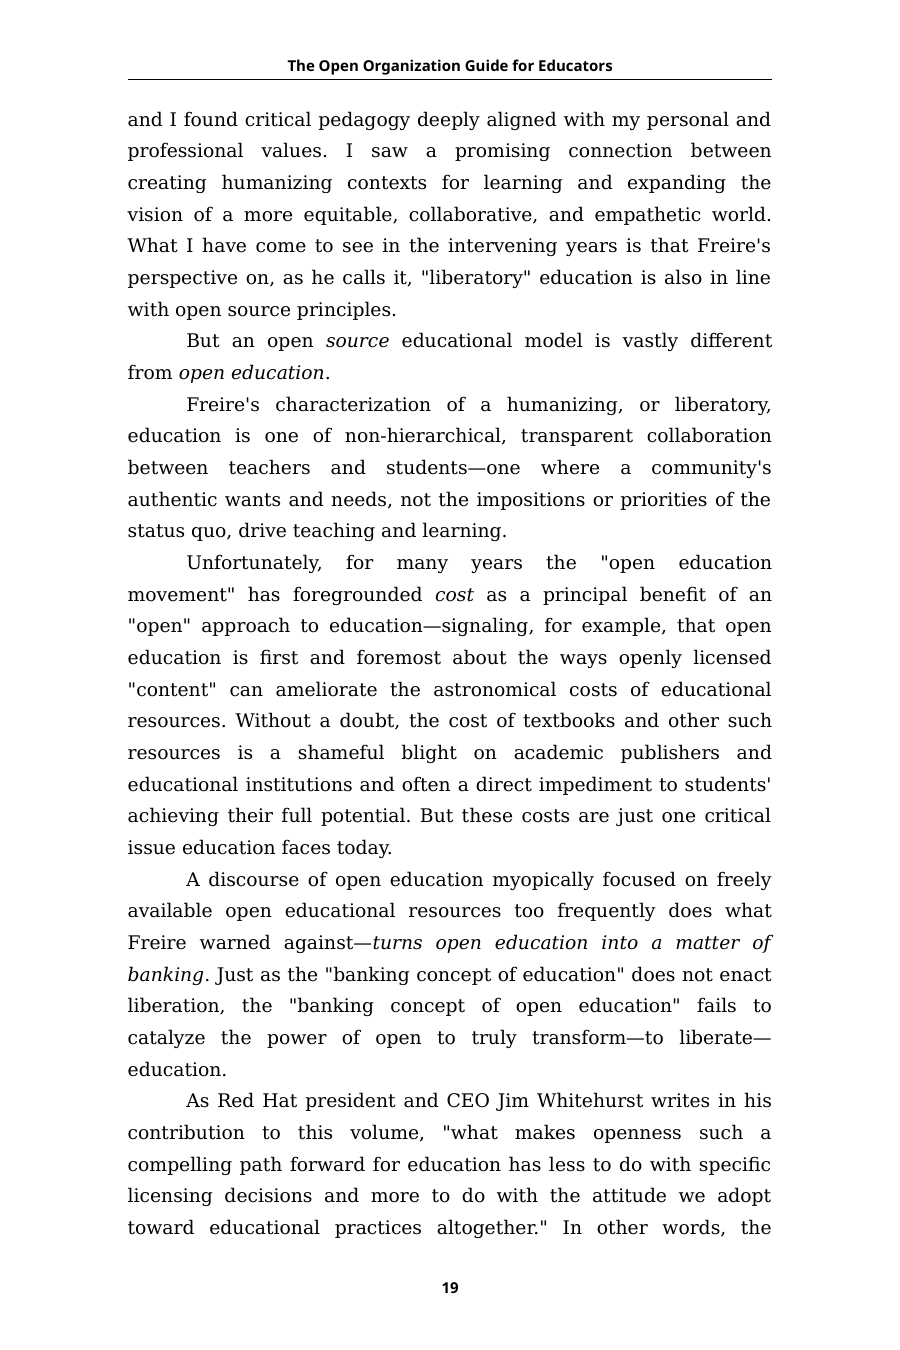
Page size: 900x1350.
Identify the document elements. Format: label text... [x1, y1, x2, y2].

text But an open source educational model is vastly different from open education. [127, 330, 772, 384]
text A discourse of open education myopically focused on freely available open educational resources too frequently does what Freire warned against—turns open education into a matter of banking. Just as the "banking concept of education" does not enact liberation, the "banking concept of open education" fails to catalyze the power of open to truly transform—to liberate—education. [127, 869, 772, 1081]
text As Red Hat president and CEO Jim Whitehurst writes in his contribution to this volume, "what makes openness such a compelling path forward for education has less to do with specific licensing decisions and more to do with the attitude we adopt toward educational practices altogether." In other words, the [127, 1090, 772, 1239]
text Unfortunately, for many years the "open education movement" has foregrounded cost as a principal benefit of an "open" approach to education—signaling, for example, that open education is first and foremost about the ways openly licensed "content" can ameliorate the astronomical costs of educational resources. Without a doubt, the cost of textbooks and other such resources is a shameful blight on academic publishers and educational institutions and often a direct impediment to students' achieving their full potential. But these costs are just one critical issue education faces today. [127, 552, 772, 859]
text and I found critical pedagogy deeply aligned with my personal and professional values. I saw a promising connection between creating humanizing contexts for learning and expanding the vision of a more equitable, collaborative, and empathetic world. What I have come to see in the intervening years is that Freire's perspective on, as he calls it, "liberatory" education is also in line with open source principles. [127, 109, 772, 321]
text Freire's characterization of a humanizing, or liberatory, education is one of non-hierarchical, transparent collaboration between teachers and students—one where a community's authentic wants and needs, not the impositions or priorities of the status quo, drive teaching and learning. [127, 394, 772, 542]
